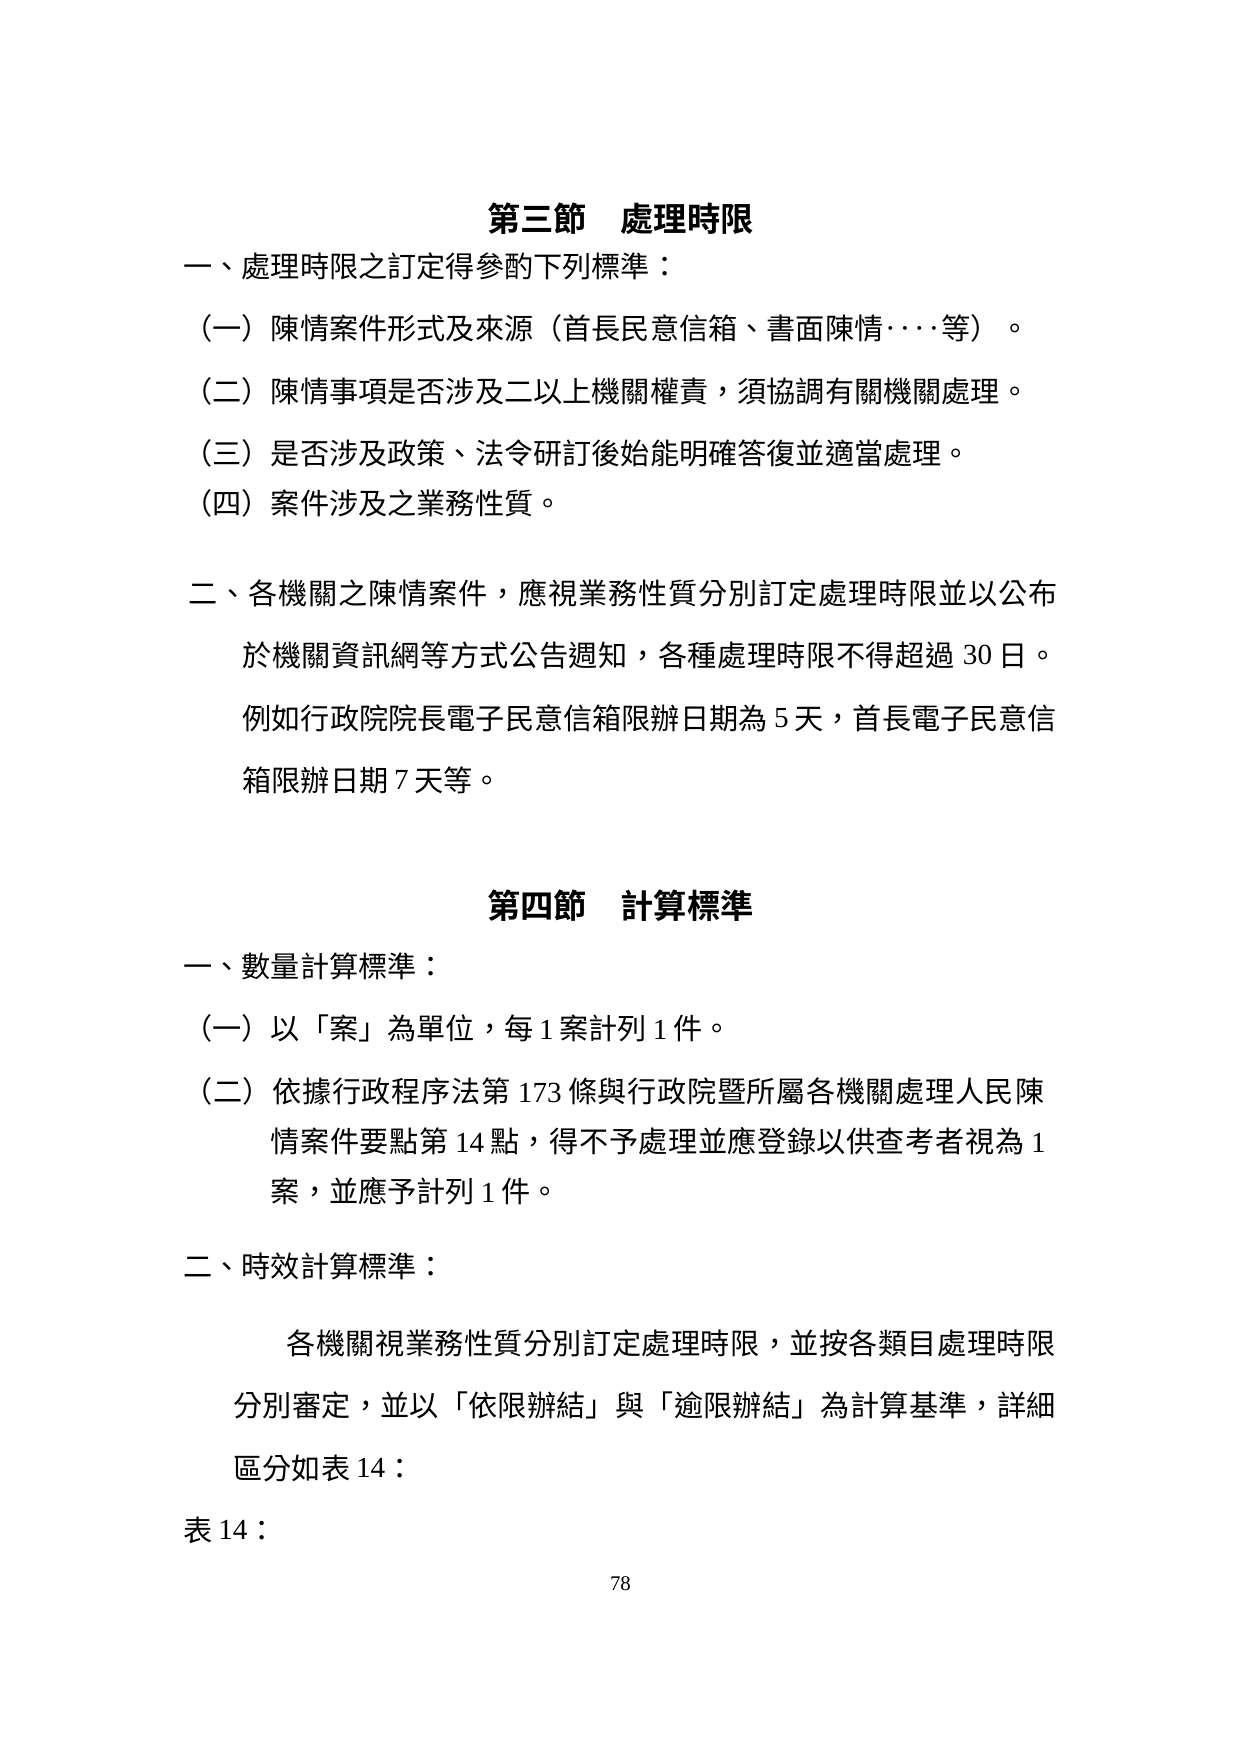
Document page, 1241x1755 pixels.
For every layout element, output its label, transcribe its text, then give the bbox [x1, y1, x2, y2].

text （三）是否涉及政策、法令研訂後始能明確答復並適當處理。 [183, 425, 1057, 475]
text 一、處理時限之訂定得參酌下列標準： [183, 237, 1057, 287]
text 二、各機關之陳情案件，應視業務性質分別訂定處理時限並以公布於機關資訊網等方式公告週知，各種處理時限不得超過30日。例如行政院院長電子民意信箱限辦日期為5天，首長電子民意信箱限辦日期7天等。 [188, 550, 1057, 800]
text 第三節 處理時限 [183, 175, 1057, 237]
text （二）陳情事項是否涉及二以上機關權責，須協調有關機關處理。 [183, 362, 1057, 412]
text （四）案件涉及之業務性質。 [183, 475, 1057, 525]
text 第四節 計算標準 [183, 862, 1057, 925]
text （一）以「案」為單位，每1案計列1件。 [183, 1000, 1045, 1050]
text 各機關視業務性質分別訂定處理時限，並按各類目處理時限分別審定，並以「依限辦結」與「逾限辦結」為計算基準，詳細區分如表14： [233, 1300, 1057, 1487]
text （二）依據行政程序法第173條與行政院暨所屬各機關處理人民陳情案件要點第14點，得不予處理並應登錄以供查考者視為1案，並應予計列1件。 [183, 1062, 1045, 1212]
text 表14： [183, 1487, 1057, 1550]
text 二、時效計算標準： [183, 1237, 1057, 1287]
text 一、數量計算標準： [183, 937, 1057, 987]
text （一）陳情案件形式及來源（首長民意信箱、書面陳情‥‥等）。 [183, 300, 1057, 350]
